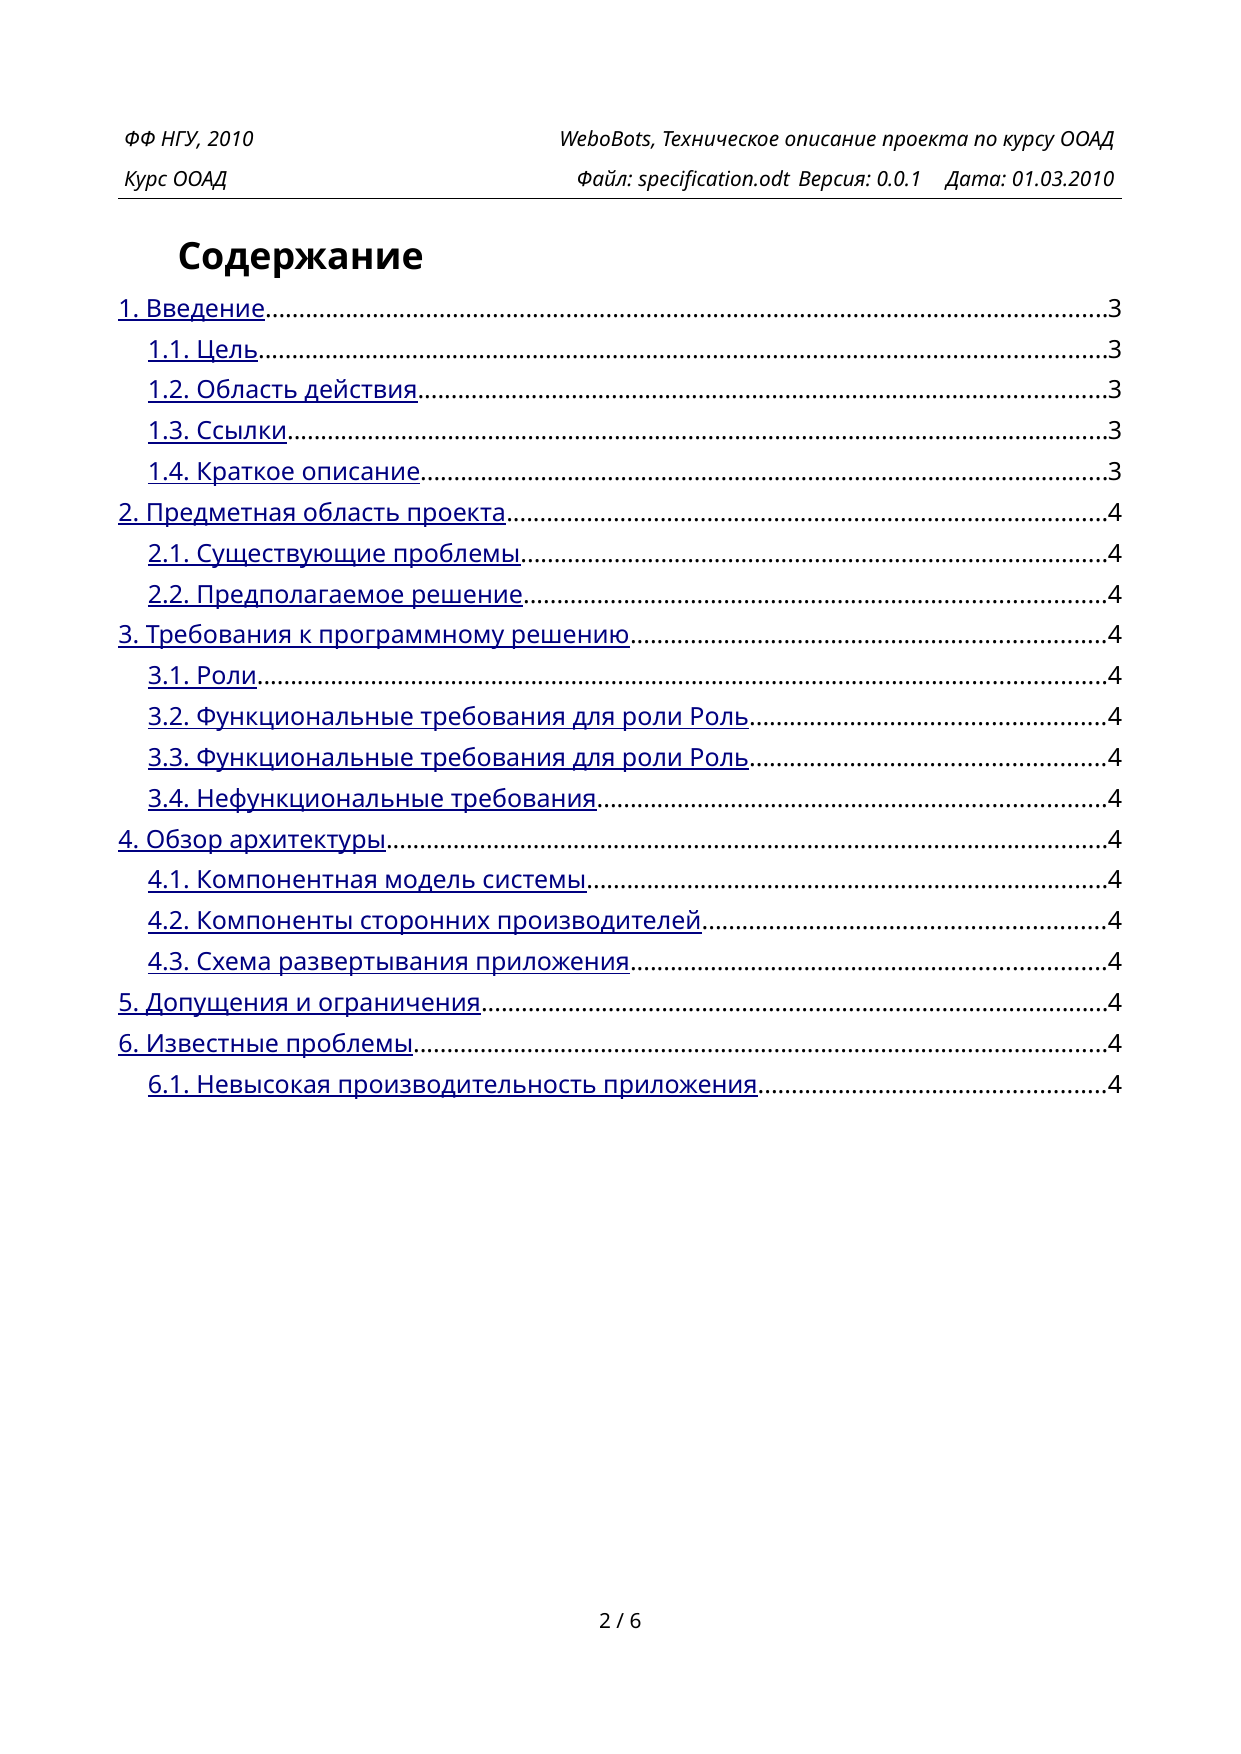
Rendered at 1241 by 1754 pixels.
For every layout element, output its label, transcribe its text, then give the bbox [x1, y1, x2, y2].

text 4. Обзор архитектуры 4 [118, 821, 1122, 855]
text 1.2. Область действия 3 [148, 372, 1122, 406]
text 6.1. Невысокая производительность приложения 4 [148, 1066, 1122, 1100]
text 3.3. Функциональные требования для роли Роль 4 [148, 740, 1122, 774]
text 2. Предметная область проекта 4 [118, 495, 1122, 529]
text 3. Требования к программному решению 4 [118, 617, 1122, 651]
text 1.1. Цель 3 [148, 331, 1122, 365]
text 2.1. Существующие проблемы 4 [148, 536, 1122, 569]
text 5. Допущения и ограничения 4 [118, 985, 1122, 1019]
text 3.1. Роли 4 [148, 658, 1122, 692]
text 6. Известные проблемы 4 [118, 1026, 1122, 1059]
text 1.4. Краткое описание 3 [148, 454, 1122, 488]
text 3.4. Нефункциональные требования 4 [148, 781, 1122, 814]
text 3.2. Функциональные требования для роли Роль 4 [148, 699, 1122, 733]
text 4.1. Компонентная модель системы 4 [148, 862, 1122, 896]
text 1.3. Ссылки 3 [148, 413, 1122, 447]
text 4.3. Схема развертывания приложения 4 [148, 944, 1122, 978]
text 2.2. Предполагаемое решение 4 [148, 576, 1122, 610]
text 4.2. Компоненты сторонних производителей 4 [148, 903, 1122, 937]
text Содержание [177, 229, 1063, 280]
text 1. Введение 3 [118, 291, 1122, 324]
